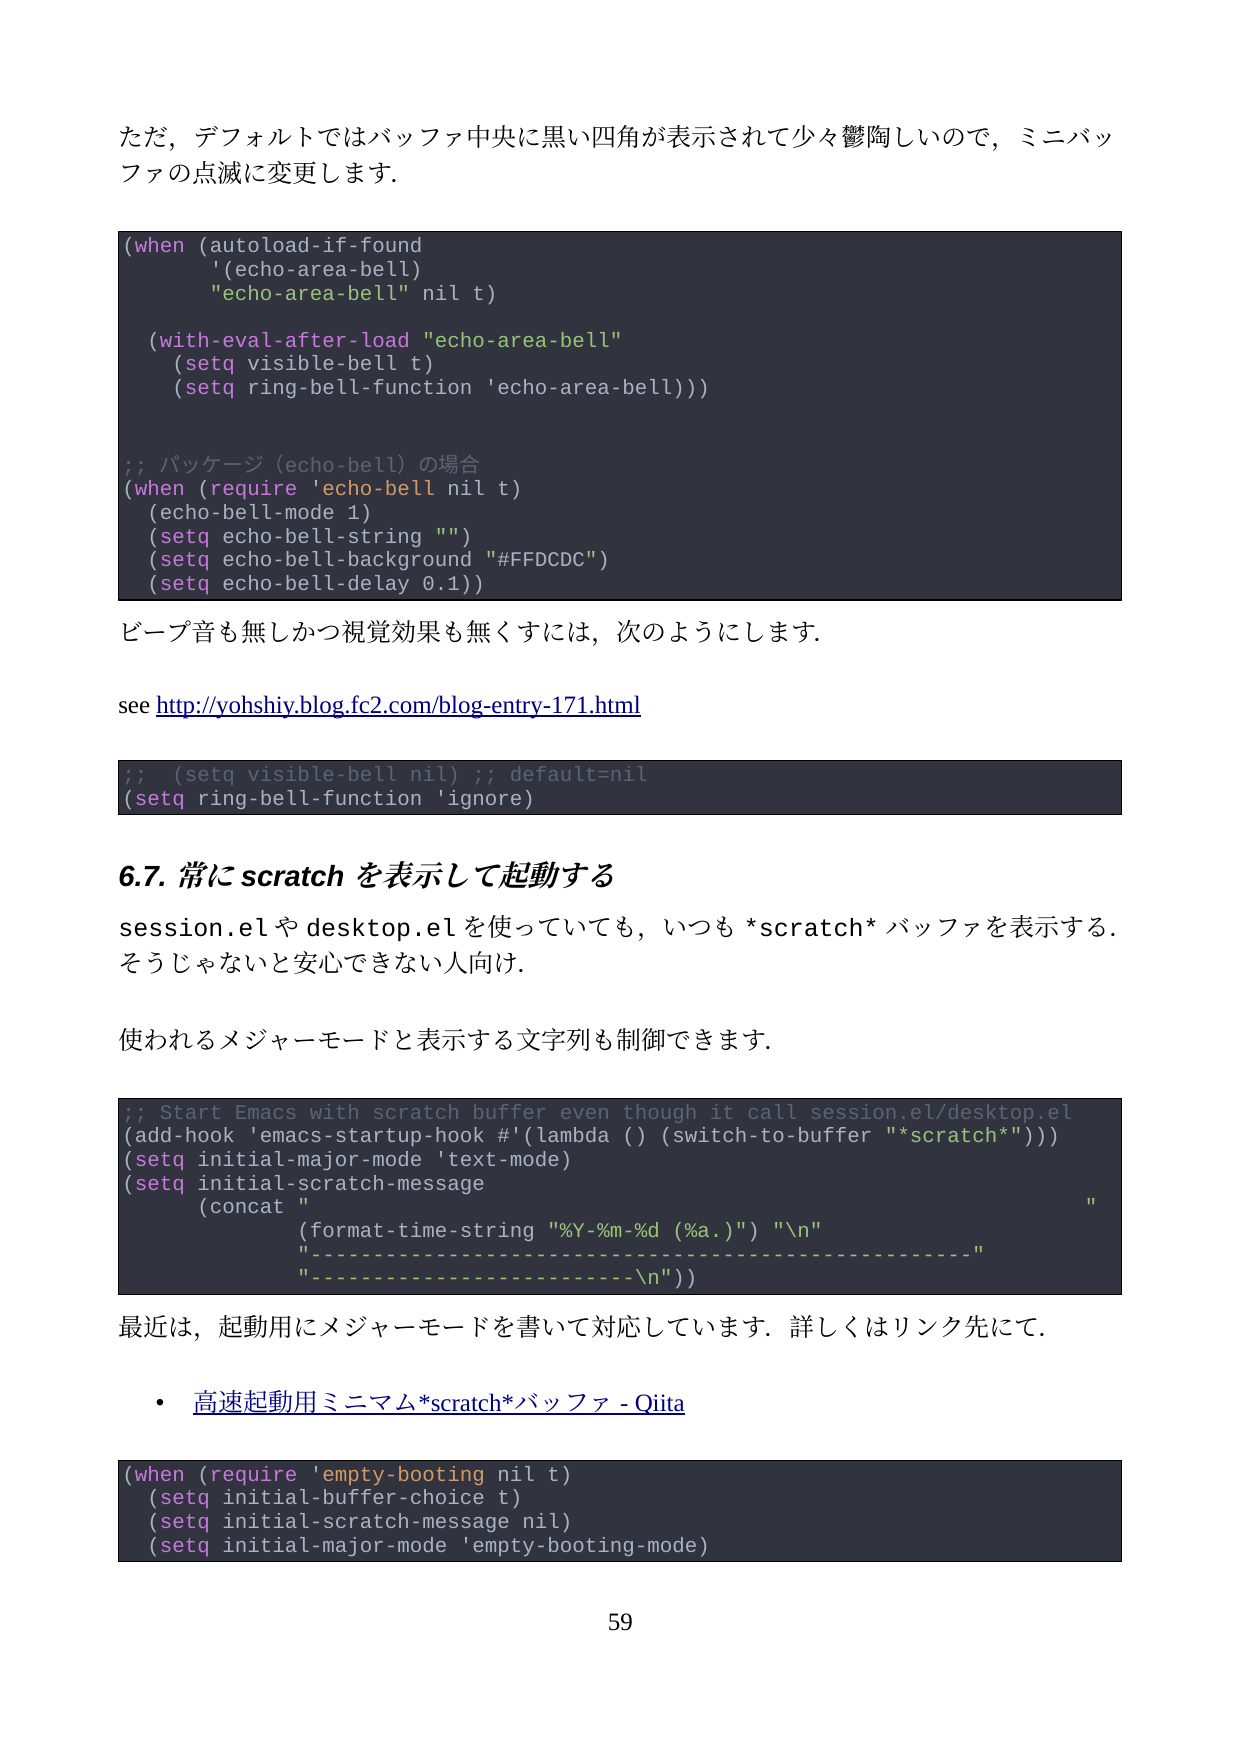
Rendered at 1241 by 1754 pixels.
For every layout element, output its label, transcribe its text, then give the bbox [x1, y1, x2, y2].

text (setq visible-bell t) [119, 349, 1121, 373]
text (when (autoload-if-found [119, 232, 1121, 255]
text ;; (setq visible-bell nil) ;; default=nil [119, 761, 1121, 784]
list 高速起動用ミニマム*scratch*バッファ - Qiita [156, 1384, 1122, 1447]
text (format-time-string "%Y-%m-%d (%a.)") "\n" [119, 1216, 1121, 1240]
text 最近は，起動用にメジャーモードを書いて対応しています．詳しくはリンク先にて． [118, 1307, 1122, 1372]
text (setq initial-buffer-choice t) [119, 1483, 1121, 1507]
text (setq echo-bell-string "") [119, 522, 1121, 545]
text ;; パッケージ（echo-bell）の場合 [119, 444, 1121, 474]
text (setq initial-scratch-message nil) [119, 1507, 1121, 1531]
text (setq echo-bell-delay 0.1)) [119, 569, 1121, 599]
text ビープ音も無しかつ視覚効果も無くすには，次のようにします． [118, 613, 1122, 678]
text (setq initial-scratch-message [119, 1169, 1121, 1192]
text (add-hook 'emacs-startup-hook #'(lambda () (switch-to-buffer "*scratch*"))) [119, 1121, 1121, 1145]
text "echo-area-bell" nil t) [119, 278, 1121, 302]
text (when (require 'empty-booting nil t) [119, 1461, 1121, 1483]
text (concat " " [119, 1192, 1121, 1216]
subtitle 常に scratch を表示して起動する [118, 853, 1122, 895]
text "-----------------------------------------------------" [119, 1240, 1121, 1263]
text 使われるメジャーモードと表示する文字列も制御できます． [118, 1021, 1122, 1085]
text see http://yohshiy.blog.fc2.com/blog-entry-171.html [118, 690, 1122, 748]
text (setq ring-bell-function 'echo-area-bell))) [119, 373, 1121, 397]
text (setq initial-major-mode 'text-mode) [119, 1145, 1121, 1169]
text (with-eval-after-load "echo-area-bell" [119, 326, 1121, 349]
text (when (require 'echo-bell nil t) [119, 474, 1121, 498]
text (echo-bell-mode 1) [119, 498, 1121, 522]
text "--------------------------\n")) [119, 1263, 1121, 1294]
text '(echo-area-bell) [119, 255, 1121, 278]
text ただ，デフォルトではバッファ中央に黒い四角が表示されて少々鬱陶しいので，ミニバッファの点滅に変更します． [118, 118, 1122, 219]
text session.el や desktop.el を使っていても，いつも *scratch* バッファを表示する．そうじゃないと安心できない人向け． [118, 907, 1122, 1008]
text (setq initial-major-mode 'empty-booting-mode) [119, 1531, 1121, 1561]
text (setq ring-bell-function 'ignore) [119, 784, 1121, 814]
text (setq echo-bell-background "#FFDCDC") [119, 545, 1121, 569]
text ;; Start Emacs with scratch buffer even though it call session.el/desktop.el [119, 1099, 1121, 1121]
